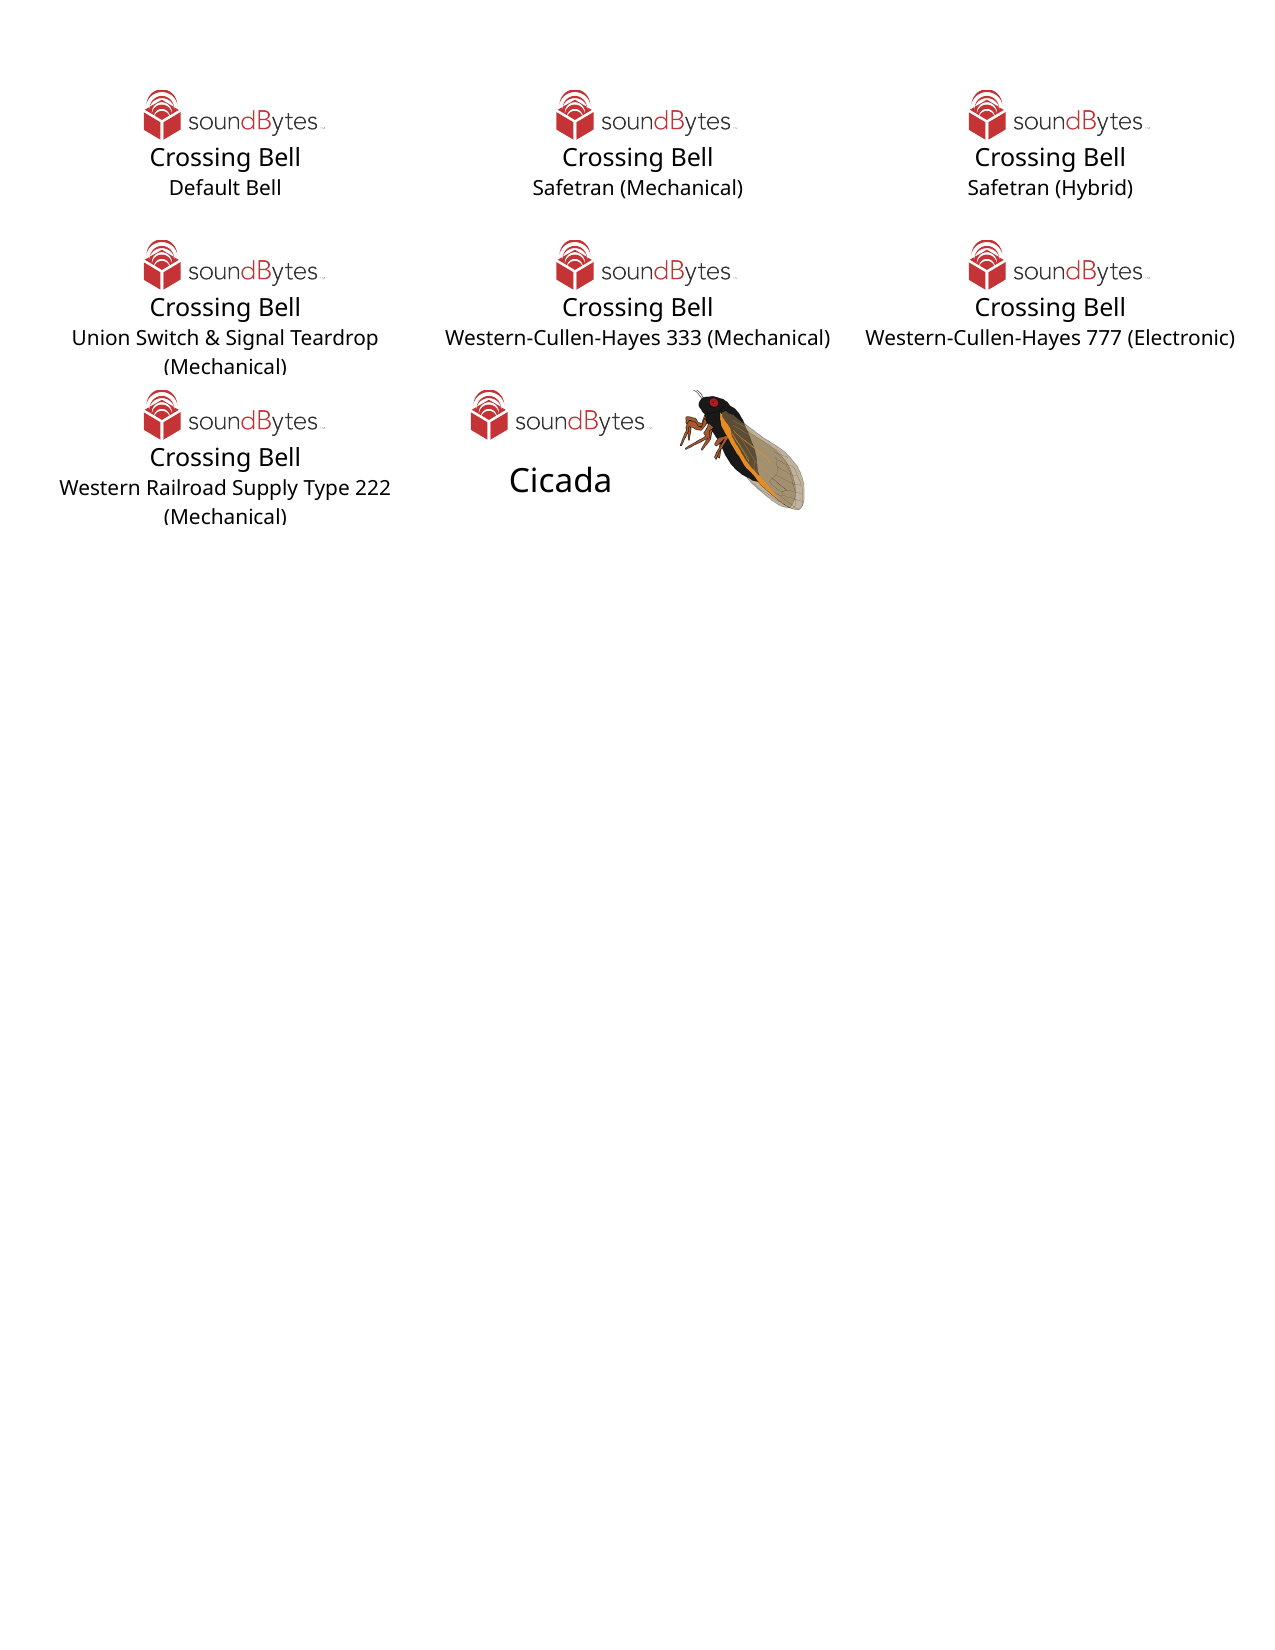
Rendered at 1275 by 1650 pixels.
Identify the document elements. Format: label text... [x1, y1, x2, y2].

text Crossing Bell [28, 75, 422, 173]
picture [968, 90, 1150, 140]
picture [470, 390, 652, 440]
picture [143, 390, 325, 440]
text [805, 456, 834, 502]
picture [556, 90, 738, 140]
picture [143, 240, 325, 290]
text Crossing Bell [28, 375, 422, 473]
text Crossing Bell [28, 225, 422, 323]
picture [556, 240, 738, 290]
picture [968, 240, 1150, 290]
text Cicada [441, 456, 680, 502]
text Safetran (Mechanical) [441, 173, 834, 202]
text Western-Cullen-Hayes 777 (Electronic) [853, 323, 1247, 352]
text Crossing Bell [853, 75, 1247, 173]
text Western-Cullen-Hayes 333 (Mechanical) [441, 323, 834, 352]
text Crossing Bell [441, 225, 834, 323]
text Crossing Bell [441, 75, 834, 173]
text Safetran (Hybrid) [853, 173, 1247, 202]
text Western Railroad Supply Type 222 (Mechanical) [28, 473, 422, 525]
text Default Bell [28, 173, 422, 202]
picture [143, 90, 325, 140]
picture [680, 390, 805, 510]
text Union Switch & Signal Teardrop (Mechanical) [28, 323, 422, 375]
text Crossing Bell [853, 225, 1247, 323]
